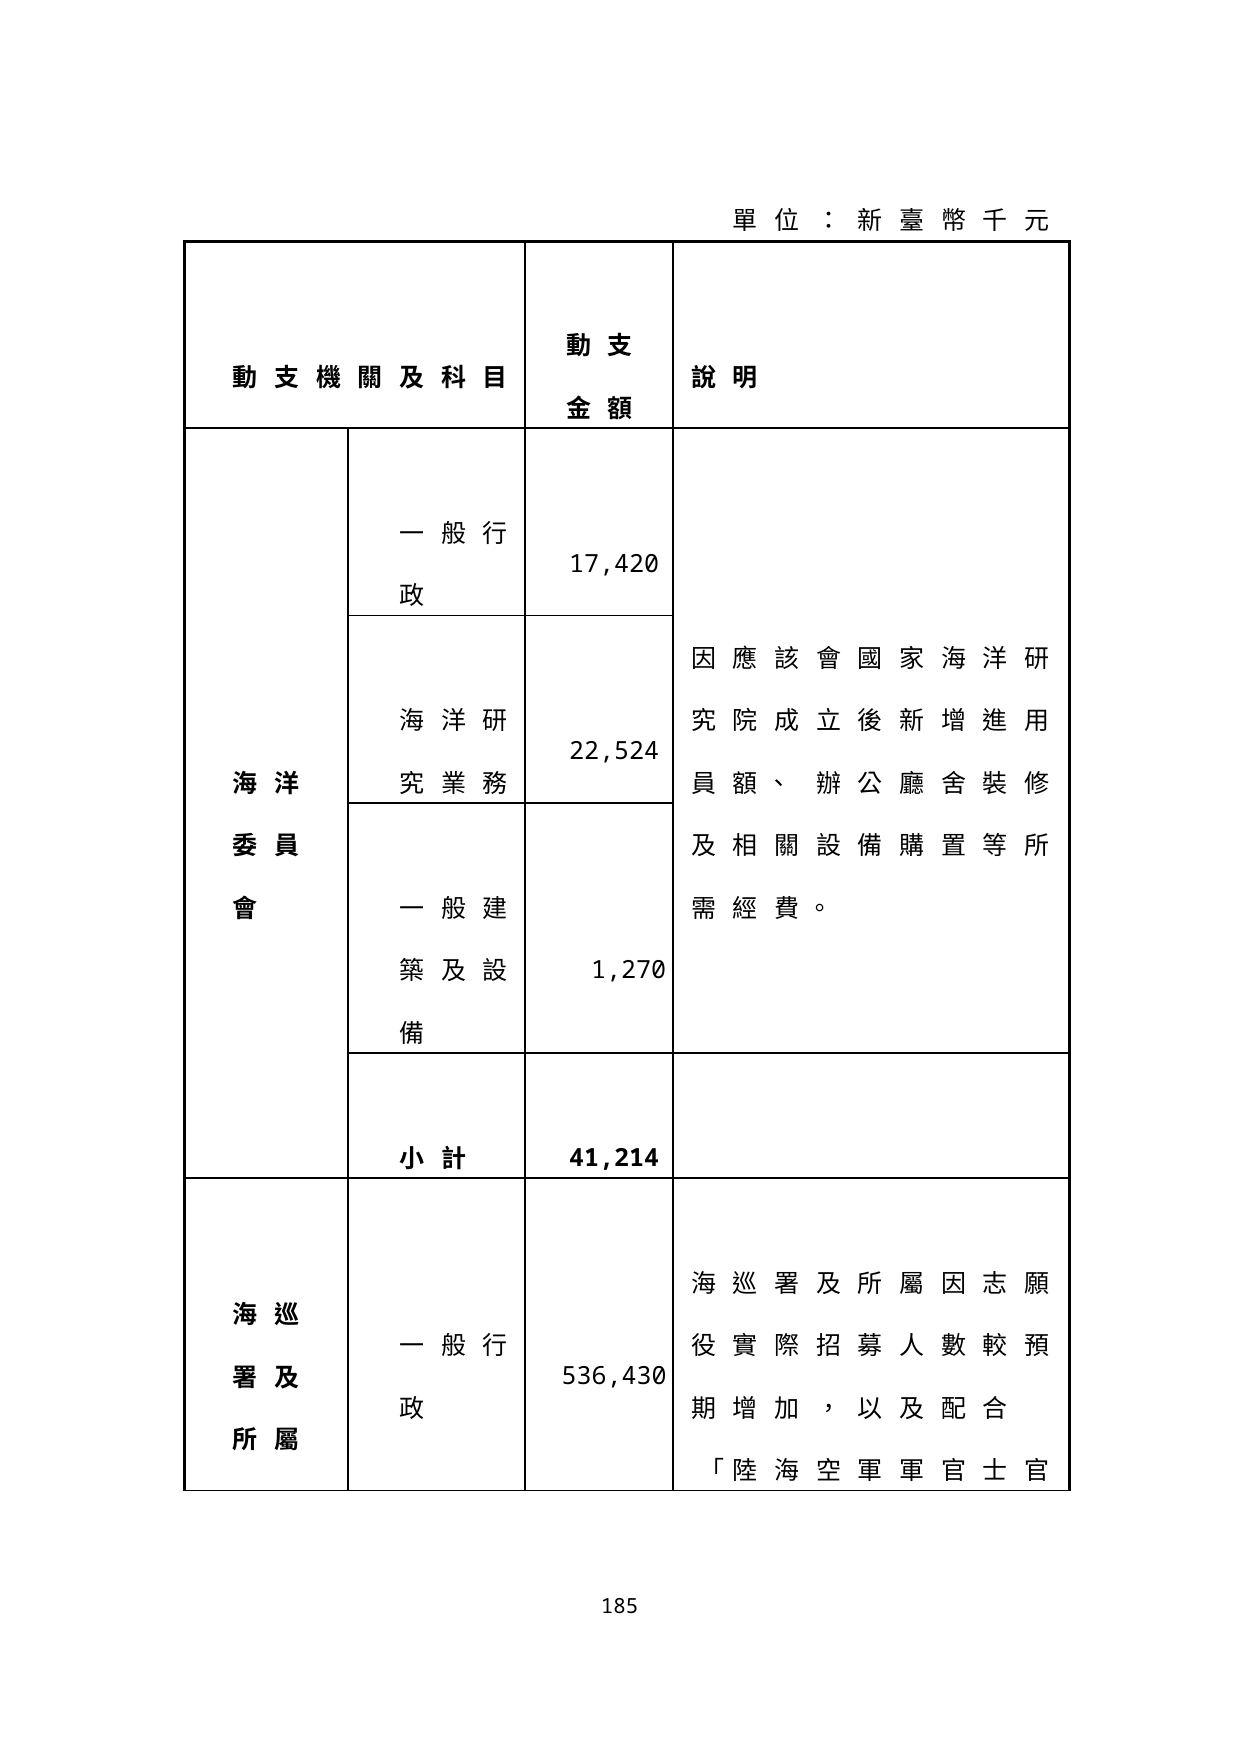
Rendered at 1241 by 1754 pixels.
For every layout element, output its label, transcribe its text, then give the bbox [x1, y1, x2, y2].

table_cell 1,270 [526, 804, 672, 1052]
table_cell 一般行政 [349, 429, 524, 615]
table_cell 因應該會國家海洋研究院成立後新增進用員額、辦公廳舍裝修及相關設備購置等所需經費。 [674, 429, 1068, 1052]
table_header 說明 [674, 243, 1068, 427]
table_cell 22,524 [526, 616, 672, 802]
text 單位：新臺幣千元 [183, 177, 1058, 240]
table_cell 17,420 [526, 429, 672, 615]
table_cell 海洋研究業務 [349, 616, 524, 802]
table_cell [674, 1054, 1068, 1177]
table_cell 536,430 [526, 1179, 672, 1490]
table_header 動支機關及科目 [186, 243, 524, 427]
table_cell 小計 [349, 1054, 524, 1177]
table_cell 一般建築及設備 [349, 804, 524, 1052]
table_cell 海洋委員會 [186, 429, 347, 1177]
table_cell 一般行政 [349, 1179, 524, 1490]
table_cell 41,214 [526, 1054, 672, 1177]
table_cell 海巡署及所屬因志願役實際招募人數較預期增加，以及配合「陸海空軍軍官士官 [674, 1179, 1068, 1490]
table_header 動支金額 [526, 243, 672, 427]
table_cell 海巡署及所屬 [186, 1179, 347, 1490]
